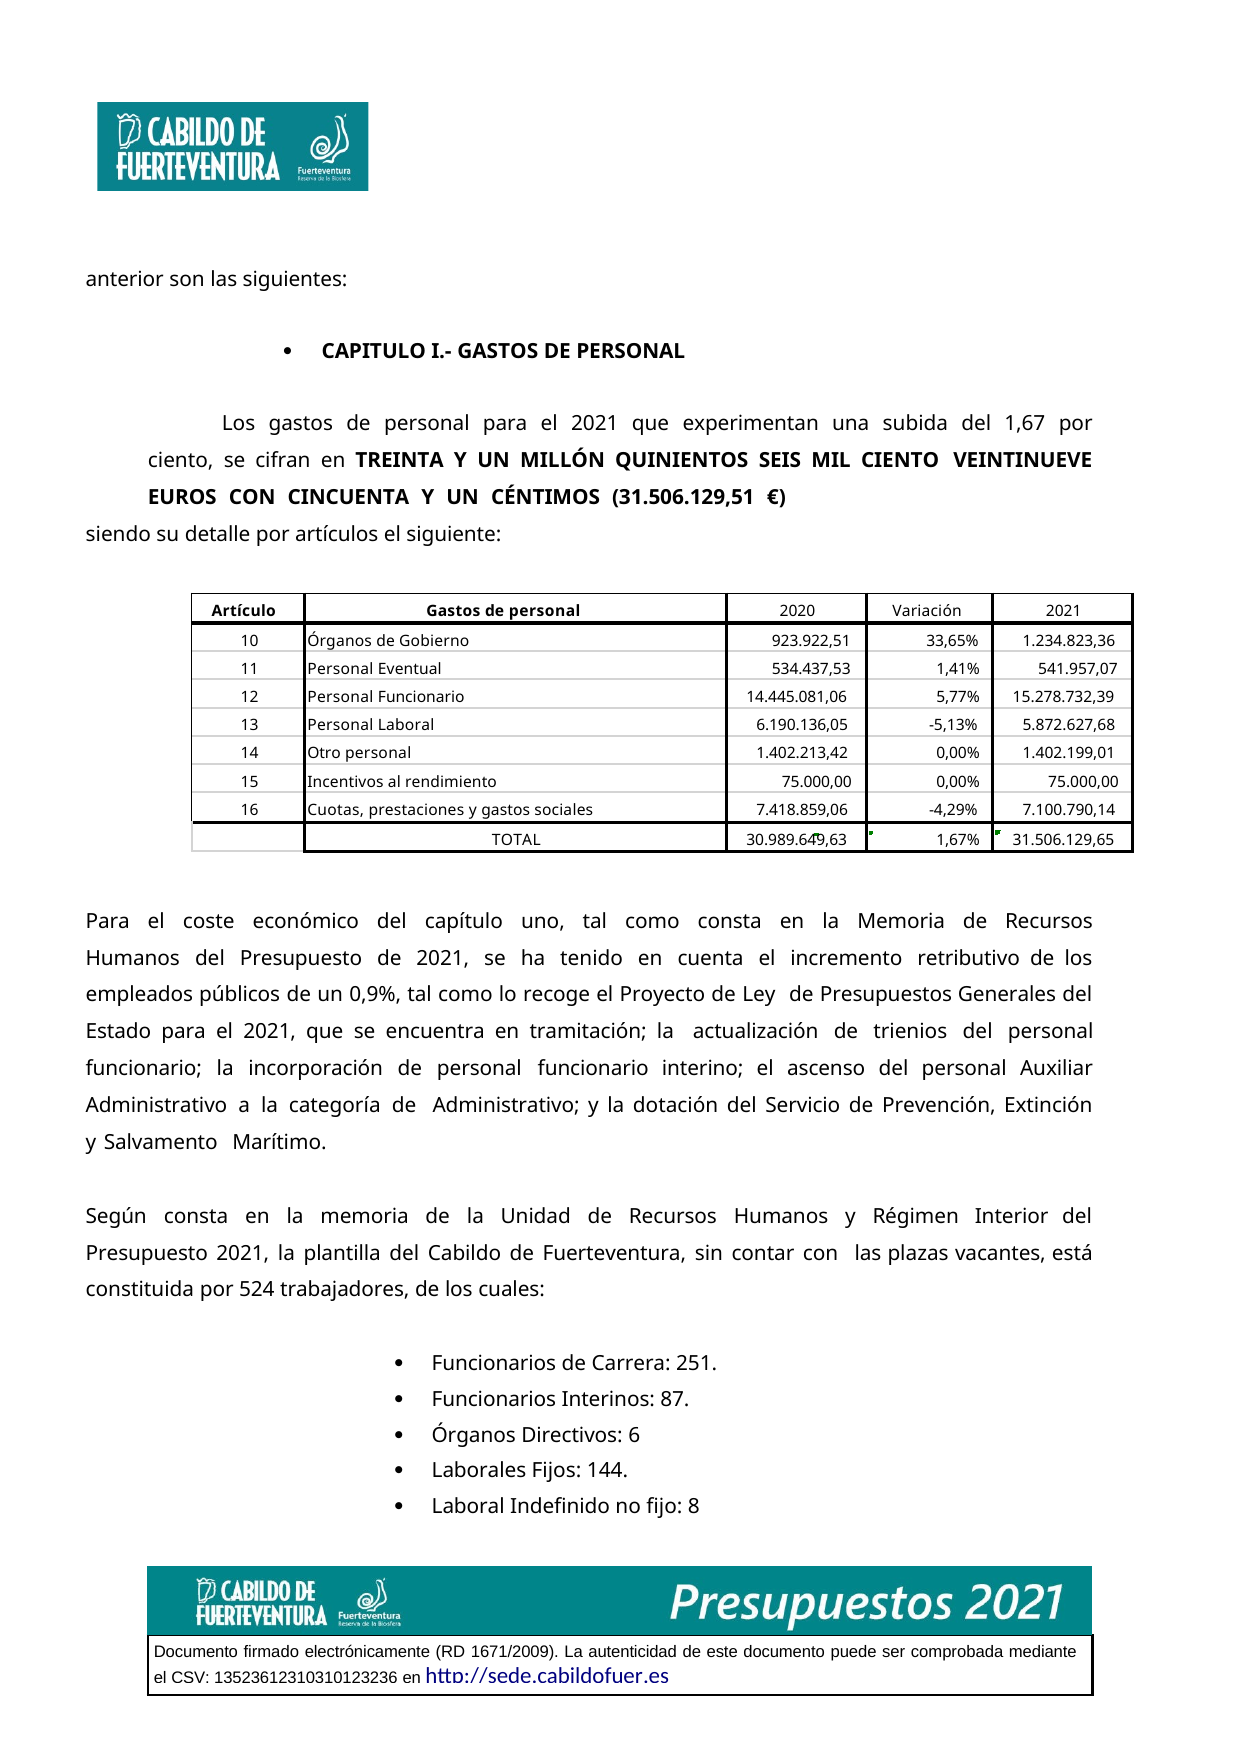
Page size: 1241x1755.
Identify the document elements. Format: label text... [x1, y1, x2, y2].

list Funcionarios Interinos: 87. [321, 1384, 1147, 1412]
table_cell 534.437,53 [728, 652, 865, 678]
table_cell 16 [192, 793, 303, 821]
table_cell 12 [192, 680, 303, 707]
table_cell Órganos de Gobierno [306, 625, 725, 650]
table_cell 75.000,00 [728, 765, 865, 791]
table_cell TOTAL [306, 824, 725, 850]
table_cell 15 [192, 765, 303, 791]
table_cell Cuotas, prestaciones y gastos sociales [306, 793, 725, 821]
table_cell 7.100.790,14 [994, 793, 1131, 821]
table_cell 11 [192, 652, 303, 678]
table_cell 30.989.649,63 [728, 824, 865, 850]
table_cell 10 [192, 625, 303, 650]
table_cell Personal Laboral [306, 709, 725, 735]
table_cell 1.402.213,42 [728, 737, 865, 763]
table_cell 541.957,07 [994, 652, 1131, 678]
table_cell 75.000,00 [994, 765, 1131, 791]
table_cell 15.278.732,39 [994, 680, 1131, 707]
text Los gastos de personal para el 2021 que experimentan una subida del 1,67 por ciento, se cifran en TREINTA Y UN MILLÓN QUINIENTOS SEIS MIL CIENTO VEINTINUEVE EUROS CON CINCUENTA Y UN CÉNTIMOS (31.506.129,51 €) [148, 408, 1093, 510]
table_header 2020 [728, 594, 865, 621]
table_cell 1,41% [868, 652, 991, 678]
text anterior son las siguientes: [85, 264, 1147, 293]
table_cell 923.922,51 [728, 625, 865, 650]
table_header Variación [868, 594, 991, 621]
text Para el coste económico del capítulo uno, tal como consta en la Memoria de Recursos Humanos del Presupuesto de 2021, se ha tenido en cuenta el incremento retributivo de los empleados públicos de un 0,9%, tal como lo recoge el Proyecto de Ley de Presupuestos Generales del Estado para el 2021, que se encuentra en tramitación; la actualización de trienios del personal funcionario; la incorporación de personal funcionario interino; el ascenso del personal Auxiliar Administrativo a la categoría de Administrativo; y la dotación del Servicio de Prevención, Extinción y Salvamento Marítimo. [85, 906, 1093, 1156]
table_cell 1.234.823,36 [994, 625, 1131, 650]
list Funcionarios de Carrera: 251. [321, 1348, 1147, 1377]
table_cell Personal Eventual [306, 652, 725, 678]
table_cell 0,00% [868, 765, 991, 791]
table_cell 5,77% [868, 680, 991, 707]
table_cell 13 [192, 709, 303, 735]
list CAPITULO I.- GASTOS DE PERSONAL [284, 336, 1147, 365]
list Laboral Indefinido no fijo: 8 [321, 1491, 1147, 1520]
text siendo su detalle por artículos el siguiente: [85, 519, 1147, 547]
text Según consta en la memoria de la Unidad de Recursos Humanos y Régimen Interior del Presupuesto 2021, la plantilla del Cabildo de Fuerteventura, sin contar con las plazas vacantes, está constituida por 524 trabajadores, de los cuales: [85, 1201, 1093, 1303]
list Laborales Fijos: 144. [321, 1456, 1147, 1484]
table_cell -4,29% [868, 793, 991, 821]
table_cell Incentivos al rendimiento [306, 765, 725, 791]
table_cell 33,65% [868, 625, 991, 650]
table_cell 14.445.081,06 [728, 680, 865, 707]
table_cell 7.418.859,06 [728, 793, 865, 821]
table_cell 31.506.129,65 [994, 824, 1131, 850]
table_cell 0,00% [868, 737, 991, 763]
table_header 2021 [994, 594, 1131, 621]
table_header Artículo [192, 594, 303, 621]
table_header Gastos de personal [306, 594, 725, 621]
list Órganos Directivos: 6 [321, 1420, 1147, 1448]
table_cell -5,13% [868, 709, 991, 735]
table_cell 5.872.627,68 [994, 709, 1131, 735]
table_cell [193, 824, 303, 850]
table_cell 14 [192, 737, 303, 763]
table_cell 6.190.136,05 [728, 709, 865, 735]
table_cell 1.402.199,01 [994, 737, 1131, 763]
table_cell 1,67% [868, 824, 991, 850]
table_cell Personal Funcionario [306, 680, 725, 707]
table_cell Otro personal [306, 737, 725, 763]
